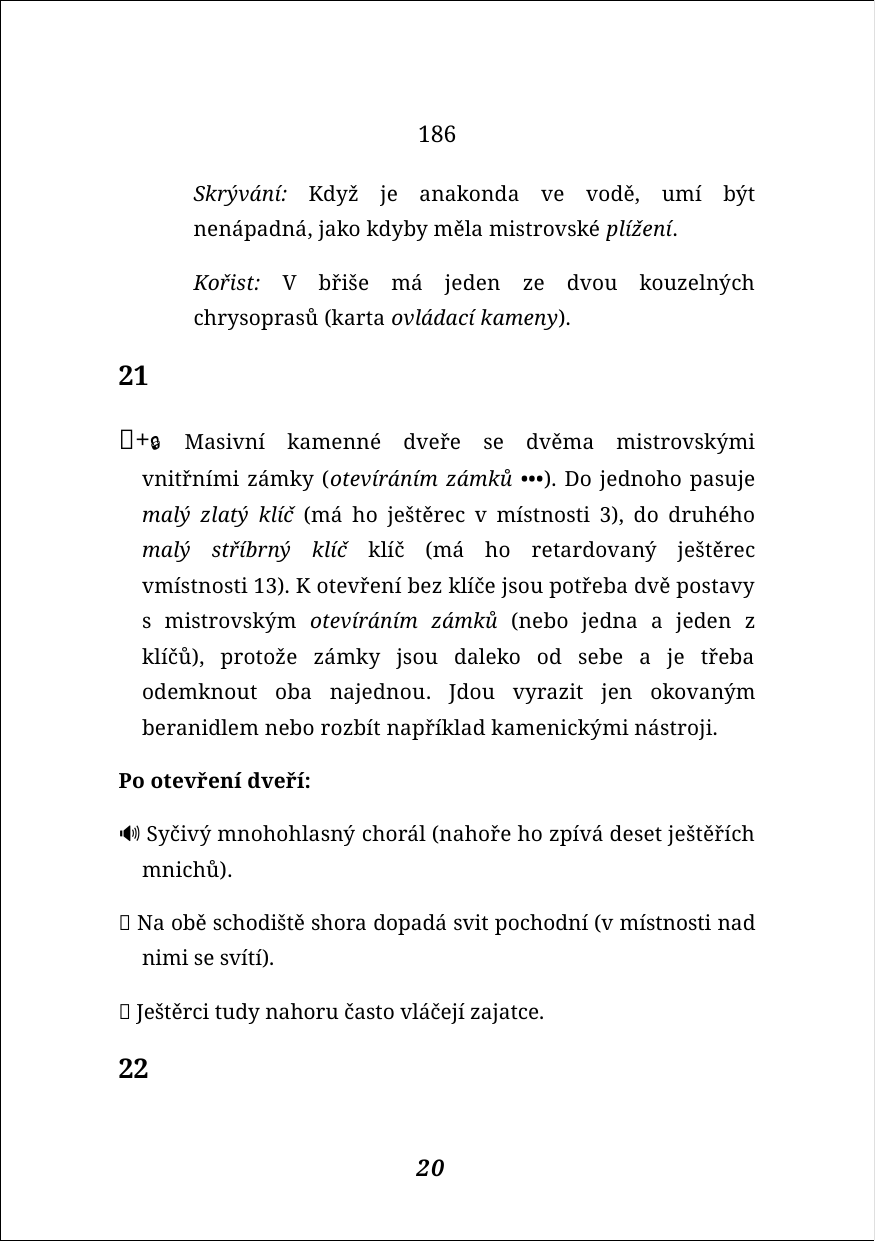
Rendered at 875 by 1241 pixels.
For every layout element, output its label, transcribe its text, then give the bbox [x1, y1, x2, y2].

text 🚪+🔒 Masivní kamenné dveře se dvěma mistrovskými vnitřními zámky (otevíráním zámků •••). Do jednoho pasuje malý zlatý klíč (má ho ještěrec v místnosti 3), do druhého malý stříbrný klíč klíč (má ho retardovaný ještěrec vmístnosti 13). K otevření bez klíče jsou potřeba dvě postavy s mistrovským otevíráním zámků (nebo jedna a jeden z klíčů), protože zámky jsou daleko od sebe a je třeba odemknout oba najednou. Jdou vyrazit jen okovaným beranidlem nebo rozbít například kamenickými nástroji. [118, 420, 756, 741]
text 💡 Na obě schodiště shora dopadá svit pochodní (v místnosti nad nimi se svítí). [118, 908, 756, 972]
text 22 [118, 1050, 756, 1087]
text 🔊 Syčivý mnohohlasný chorál (nahoře ho zpívá deset ještěřích mnichů). [118, 819, 756, 883]
list Kořist: V břiše má jeden ze dvou kouzelných chrysoprasů (karta ovládací kameny). [156, 268, 756, 332]
text 21 [118, 356, 756, 393]
text 👣 Ještěrci tudy nahoru často vláčejí zajatce. [118, 997, 756, 1025]
list Skrývání: Když je anakonda ve vodě, umí být nenápadná, jako kdyby měla mistrovské plížení. [156, 179, 756, 243]
text Po otevření dveří: [118, 766, 756, 794]
